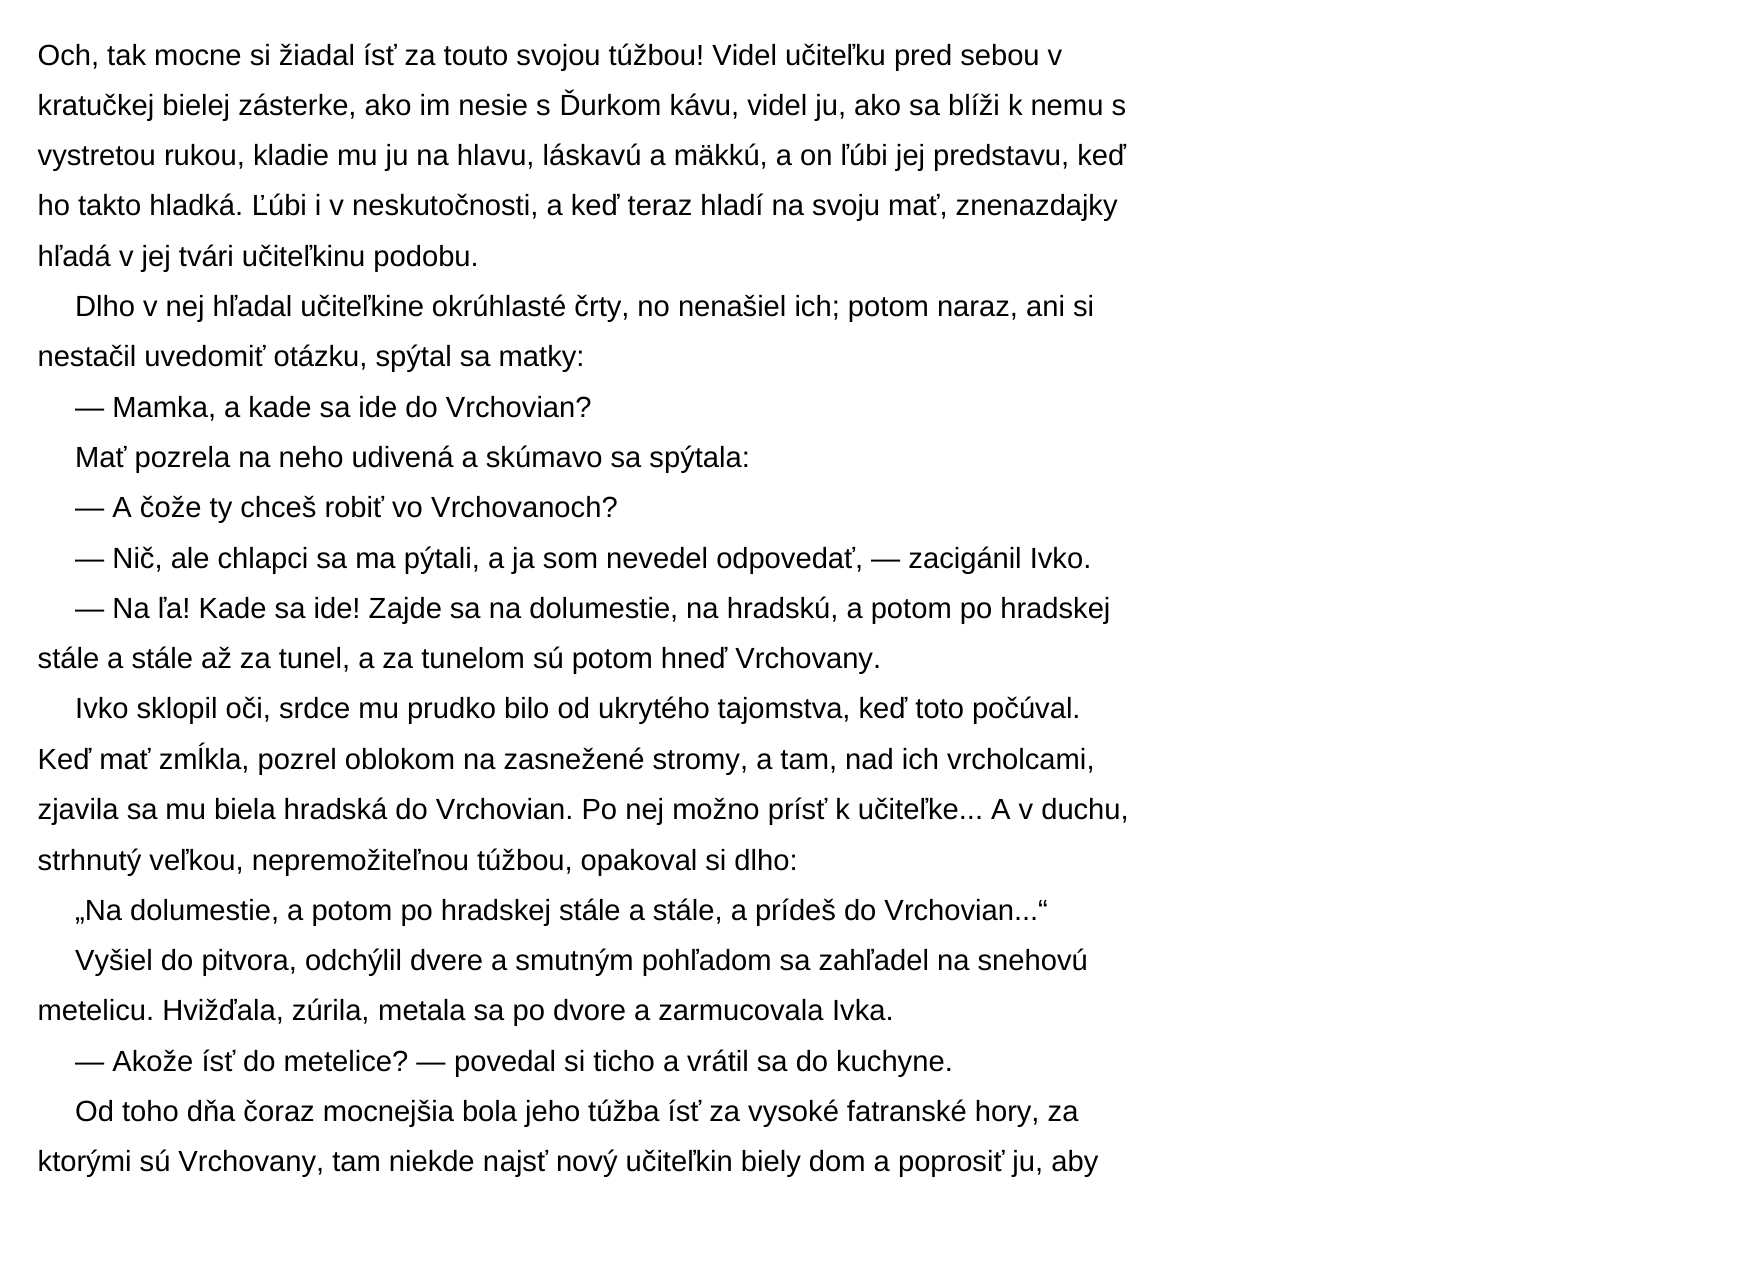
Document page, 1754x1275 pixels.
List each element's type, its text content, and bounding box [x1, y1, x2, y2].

text Od toho dňa čoraz mocnejšia bola jeho túžba ísť za vysoké fatranské hory, za ktorými sú Vrchovany, tam niekde najsť nový učiteľkin biely dom a poprosiť ju, aby [37, 1094, 1130, 1178]
text — A čože ty chceš robiť vo Vrchovanoch? [37, 490, 1130, 524]
text Dlho v nej hľadal učiteľkine okrúhlasté črty, no nenašiel ich; potom naraz, ani si nestačil uvedomiť otázku, spýtal sa matky: [37, 289, 1130, 373]
text — Nič, ale chlapci sa ma pýtali, a ja som nevedel odpovedať, — zacigánil Ivko. [37, 541, 1130, 574]
text „Na dolumestie, a potom po hradskej stále a stále, a prídeš do Vrchovian...“ [37, 893, 1130, 926]
text Ivko sklopil oči, srdce mu prudko bilo od ukrytého tajomstva, keď toto počúval. Keď mať zmĺkla, pozrel oblokom na zasnežené stromy, a tam, nad ich vrcholcami, zjavila sa mu biela hradská do Vrchovian. Po nej možno prísť k učiteľke... A v duchu, strhnutý veľkou, nepremožiteľnou túžbou, opakoval si dlho: [37, 692, 1130, 876]
text Vyšiel do pitvora, odchýlil dvere a smutným pohľadom sa zahľadel na snehovú metelicu. Hvižďala, zúrila, metala sa po dvore a zarmucovala Ivka. [37, 943, 1130, 1027]
text Och, tak mocne si žiadal ísť za touto svojou túžbou! Videl učiteľku pred sebou v kratučkej bielej zásterke, ako im nesie s Ďurkom kávu, videl ju, ako sa blíži k nemu s vystretou rukou, kladie mu ju na hlavu, láskavú a mäkkú, a on ľúbi jej predstavu, keď ho takto hladká. Ľúbi i v neskutočnosti, a keď teraz hladí na svoju mať, znenazdajky hľadá v jej tvári učiteľkinu podobu. [37, 37, 1130, 272]
text — Akože ísť do metelice? — povedal si ticho a vrátil sa do kuchyne. [37, 1044, 1130, 1077]
text Mať pozrela na neho udivená a skúmavo sa spýtala: [37, 440, 1130, 473]
text — Na ľa! Kade sa ide! Zajde sa na dolumestie, na hradskú, a potom po hradskej stále a stále až za tunel, a za tunelom sú potom hneď Vrchovany. [37, 591, 1130, 675]
text — Mamka, a kade sa ide do Vrchovian? [37, 390, 1130, 423]
